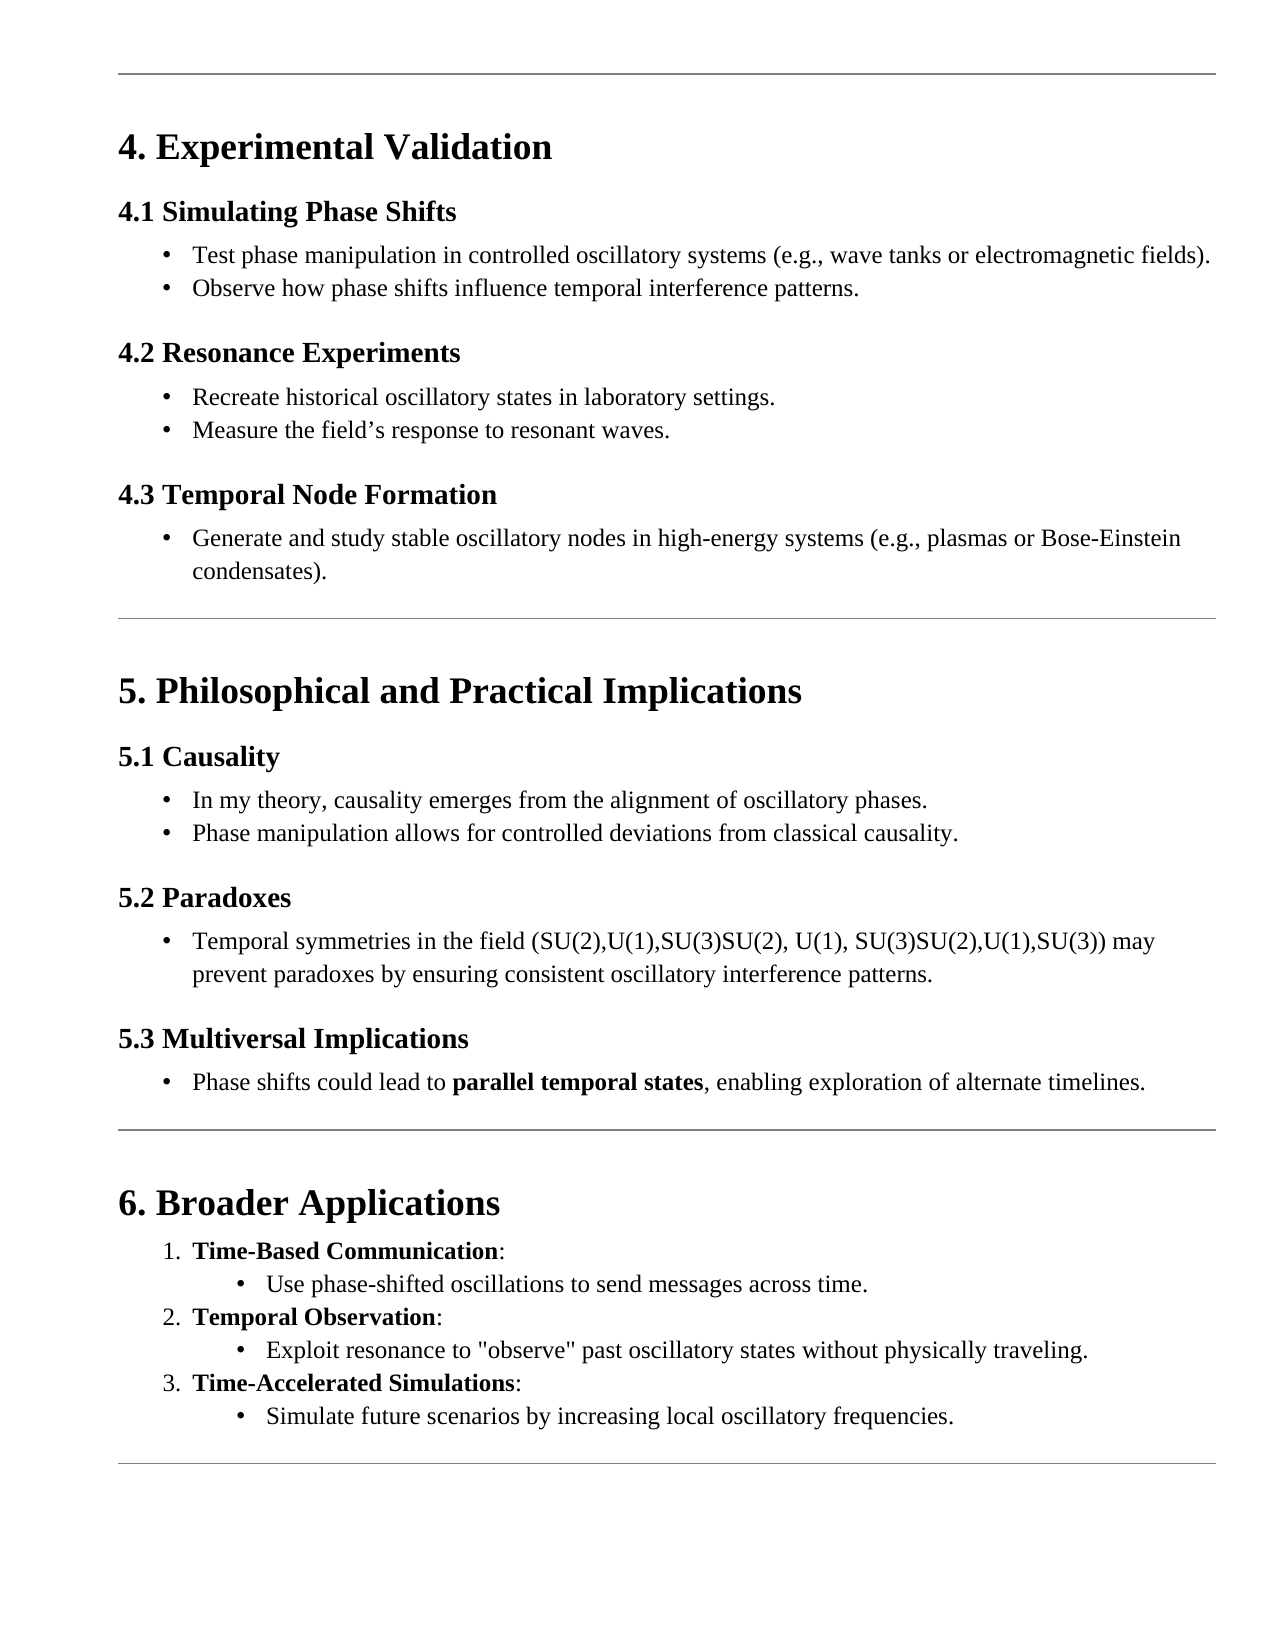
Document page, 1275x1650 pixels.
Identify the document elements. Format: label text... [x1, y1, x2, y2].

list Time-Based Communication: [162, 1236, 1216, 1264]
subtitle 4.1 Simulating Phase Shifts [118, 194, 1216, 228]
subtitle 4.2 Resonance Experiments [118, 336, 1216, 369]
list Recreate historical oscillatory states in laboratory settings. [162, 382, 1216, 410]
list Phase shifts could lead to parallel temporal states, enabling exploration of alternate timelines. [162, 1067, 1216, 1096]
list Use phase-shifted oscillations to send messages across time. [236, 1269, 1216, 1297]
list Temporal symmetries in the field (SU(2),U(1),SU(3)SU(2), U(1), SU(3)SU(2),U(1),SU(3)) may prevent paradoxes by ensuring consistent oscillatory interference patterns. [162, 926, 1216, 988]
subtitle 4. Experimental Validation [118, 124, 1216, 167]
list Simulate future scenarios by increasing local oscillatory frequencies. [236, 1401, 1216, 1429]
list Measure the field’s response to resonant waves. [162, 415, 1216, 443]
subtitle 6. Broader Applications [118, 1180, 1216, 1223]
list Exploit resonance to "observe" past oscillatory states without physically traveling. [236, 1335, 1216, 1363]
list In my theory, causality emerges from the alignment of oscillatory phases. [162, 785, 1216, 814]
subtitle 4.3 Temporal Node Formation [118, 477, 1216, 510]
list Temporal Observation: [162, 1302, 1216, 1331]
subtitle 5.1 Causality [118, 739, 1216, 772]
list Phase manipulation allows for controlled deviations from classical causality. [162, 818, 1216, 847]
subtitle 5.2 Paradoxes [118, 880, 1216, 914]
subtitle 5. Philosophical and Practical Implications [118, 669, 1216, 712]
list Observe how phase shifts influence temporal interference patterns. [162, 273, 1216, 302]
list Test phase manipulation in controlled oscillatory systems (e.g., wave tanks or electromagnetic fields). [162, 240, 1216, 269]
subtitle 5.3 Multiversal Implications [118, 1021, 1216, 1055]
list Generate and study stable oscillatory nodes in high-energy systems (e.g., plasmas or Bose-Einstein condensates). [162, 523, 1216, 585]
list Time-Accelerated Simulations: [162, 1368, 1216, 1397]
